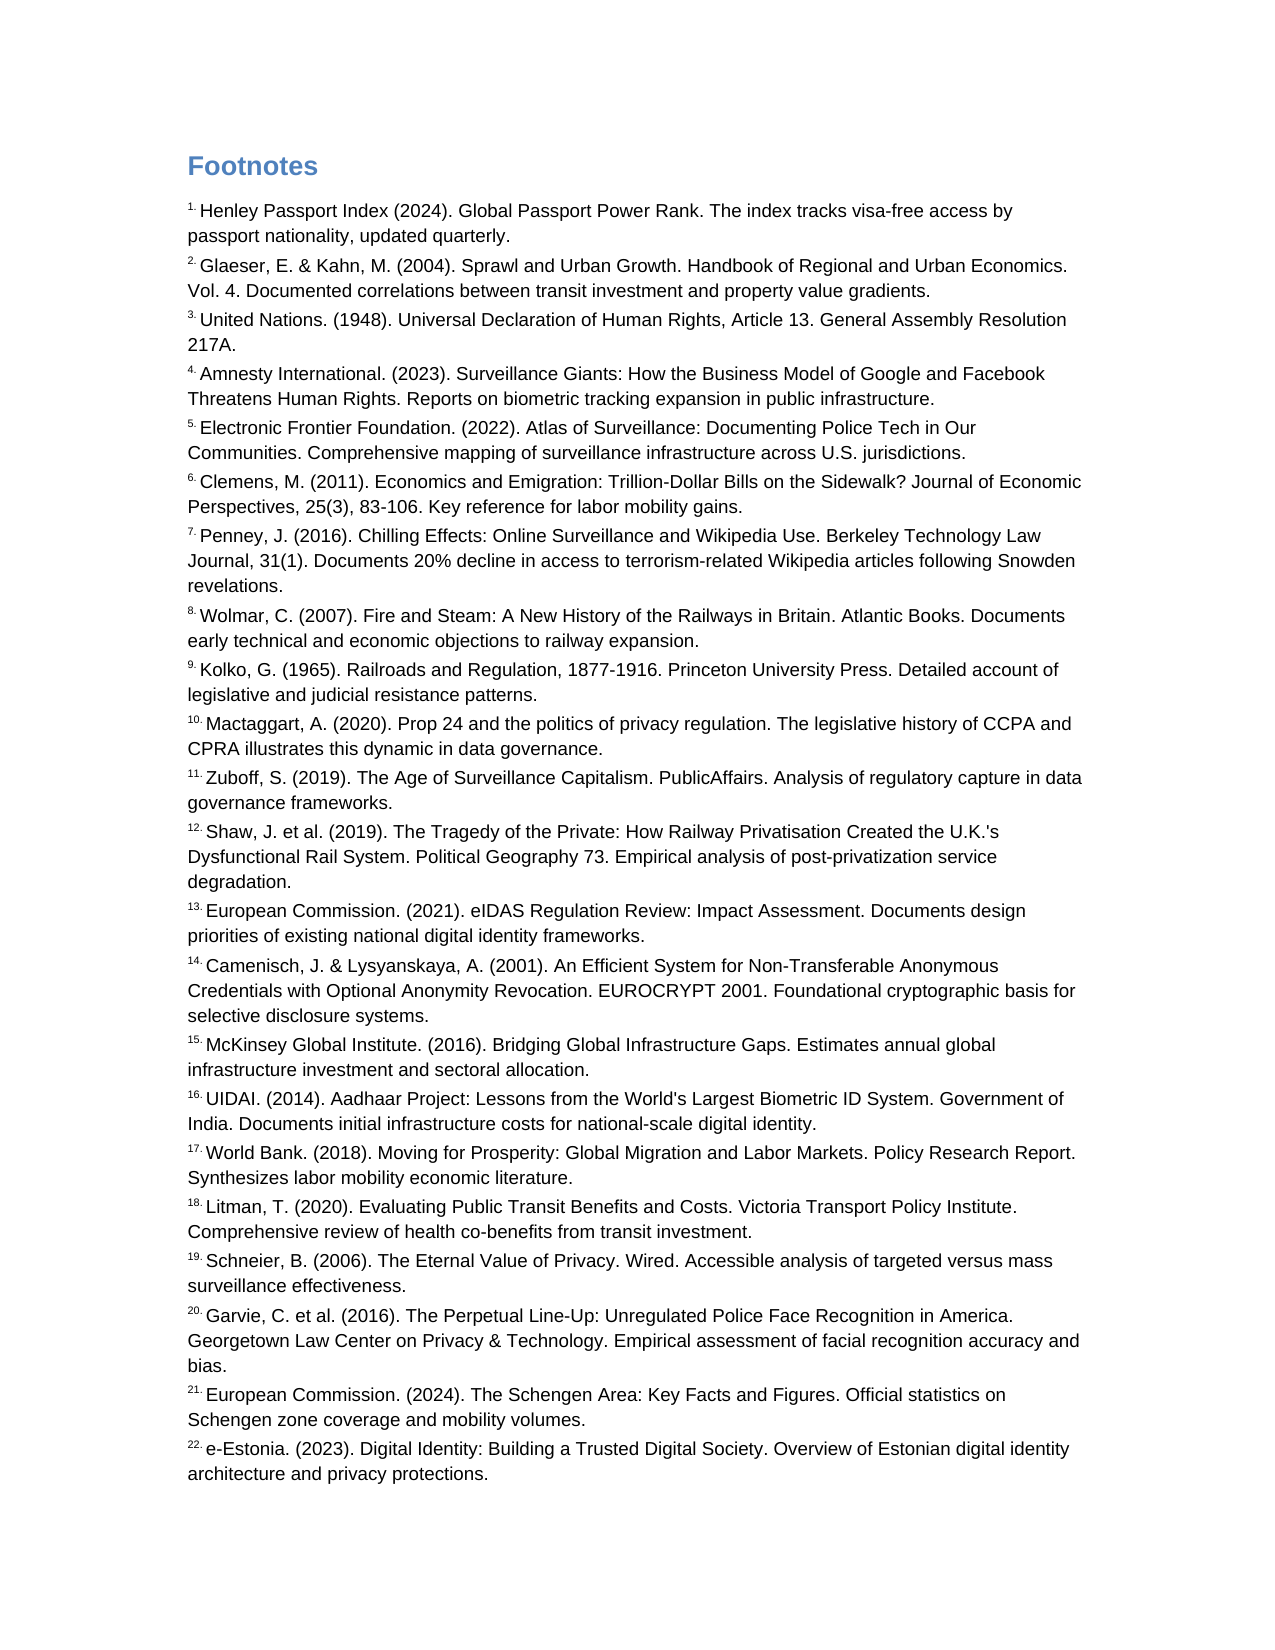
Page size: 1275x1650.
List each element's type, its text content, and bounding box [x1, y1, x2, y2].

text 3. United Nations. (1948). Universal Declaration of Human Rights, Article 13. General Assembly Resolution 217A. [187, 306, 1087, 356]
text 8. Wolmar, C. (2007). Fire and Steam: A New History of the Railways in Britain. Atlantic Books. Documents early technical and economic objections to railway expansion. [187, 602, 1087, 652]
text 16. UIDAI. (2014). Aadhaar Project: Lessons from the World's Largest Biometric ID System. Government of India. Documents initial infrastructure costs for national-scale digital identity. [187, 1085, 1087, 1135]
text 17. World Bank. (2018). Moving for Prosperity: Global Migration and Labor Markets. Policy Research Report. Synthesizes labor mobility economic literature. [187, 1139, 1087, 1189]
text 15. McKinsey Global Institute. (2016). Bridging Global Infrastructure Gaps. Estimates annual global infrastructure investment and sectoral allocation. [187, 1031, 1087, 1081]
text 6. Clemens, M. (2011). Economics and Emigration: Trillion-Dollar Bills on the Sidewalk? Journal of Economic Perspectives, 25(3), 83-106. Key reference for labor mobility gains. [187, 469, 1087, 519]
text 22. e-Estonia. (2023). Digital Identity: Building a Trusted Digital Society. Overview of Estonian digital identity architecture and privacy protections. [187, 1435, 1087, 1485]
text 21. European Commission. (2024). The Schengen Area: Key Facts and Figures. Official statistics on Schengen zone coverage and mobility volumes. [187, 1381, 1087, 1431]
text 19. Schneier, B. (2006). The Eternal Value of Privacy. Wired. Accessible analysis of targeted versus mass surveillance effectiveness. [187, 1248, 1087, 1298]
text 13. European Commission. (2021). eIDAS Regulation Review: Impact Assessment. Documents design priorities of existing national digital identity frameworks. [187, 898, 1087, 948]
text 1. Henley Passport Index (2024). Global Passport Power Rank. The index tracks visa-free access by passport nationality, updated quarterly. [187, 198, 1087, 248]
subtitle Footnotes [187, 150, 1087, 181]
text 7. Penney, J. (2016). Chilling Effects: Online Surveillance and Wikipedia Use. Berkeley Technology Law Journal, 31(1). Documents 20% decline in access to terrorism-related Wikipedia articles following Snowden revelations. [187, 523, 1087, 598]
text 9. Kolko, G. (1965). Railroads and Regulation, 1877-1916. Princeton University Press. Detailed account of legislative and judicial resistance patterns. [187, 656, 1087, 706]
text 14. Camenisch, J. & Lysyanskaya, A. (2001). An Efficient System for Non-Transferable Anonymous Credentials with Optional Anonymity Revocation. EUROCRYPT 2001. Foundational cryptographic basis for selective disclosure systems. [187, 952, 1087, 1027]
text 2. Glaeser, E. & Kahn, M. (2004). Sprawl and Urban Growth. Handbook of Regional and Urban Economics. Vol. 4. Documented correlations between transit investment and property value gradients. [187, 252, 1087, 302]
text 11. Zuboff, S. (2019). The Age of Surveillance Capitalism. PublicAffairs. Analysis of regulatory capture in data governance frameworks. [187, 764, 1087, 814]
text 4. Amnesty International. (2023). Surveillance Giants: How the Business Model of Google and Facebook Threatens Human Rights. Reports on biometric tracking expansion in public infrastructure. [187, 360, 1087, 410]
text 18. Litman, T. (2020). Evaluating Public Transit Benefits and Costs. Victoria Transport Policy Institute. Comprehensive review of health co-benefits from transit investment. [187, 1194, 1087, 1244]
text 12. Shaw, J. et al. (2019). The Tragedy of the Private: How Railway Privatisation Created the U.K.'s Dysfunctional Rail System. Political Geography 73. Empirical analysis of post-privatization service degradation. [187, 819, 1087, 894]
text 5. Electronic Frontier Foundation. (2022). Atlas of Surveillance: Documenting Police Tech in Our Communities. Comprehensive mapping of surveillance infrastructure across U.S. jurisdictions. [187, 414, 1087, 464]
text 20. Garvie, C. et al. (2016). The Perpetual Line-Up: Unregulated Police Face Recognition in America. Georgetown Law Center on Privacy & Technology. Empirical assessment of facial recognition accuracy and bias. [187, 1302, 1087, 1377]
text 10. Mactaggart, A. (2020). Prop 24 and the politics of privacy regulation. The legislative history of CCPA and CPRA illustrates this dynamic in data governance. [187, 710, 1087, 760]
